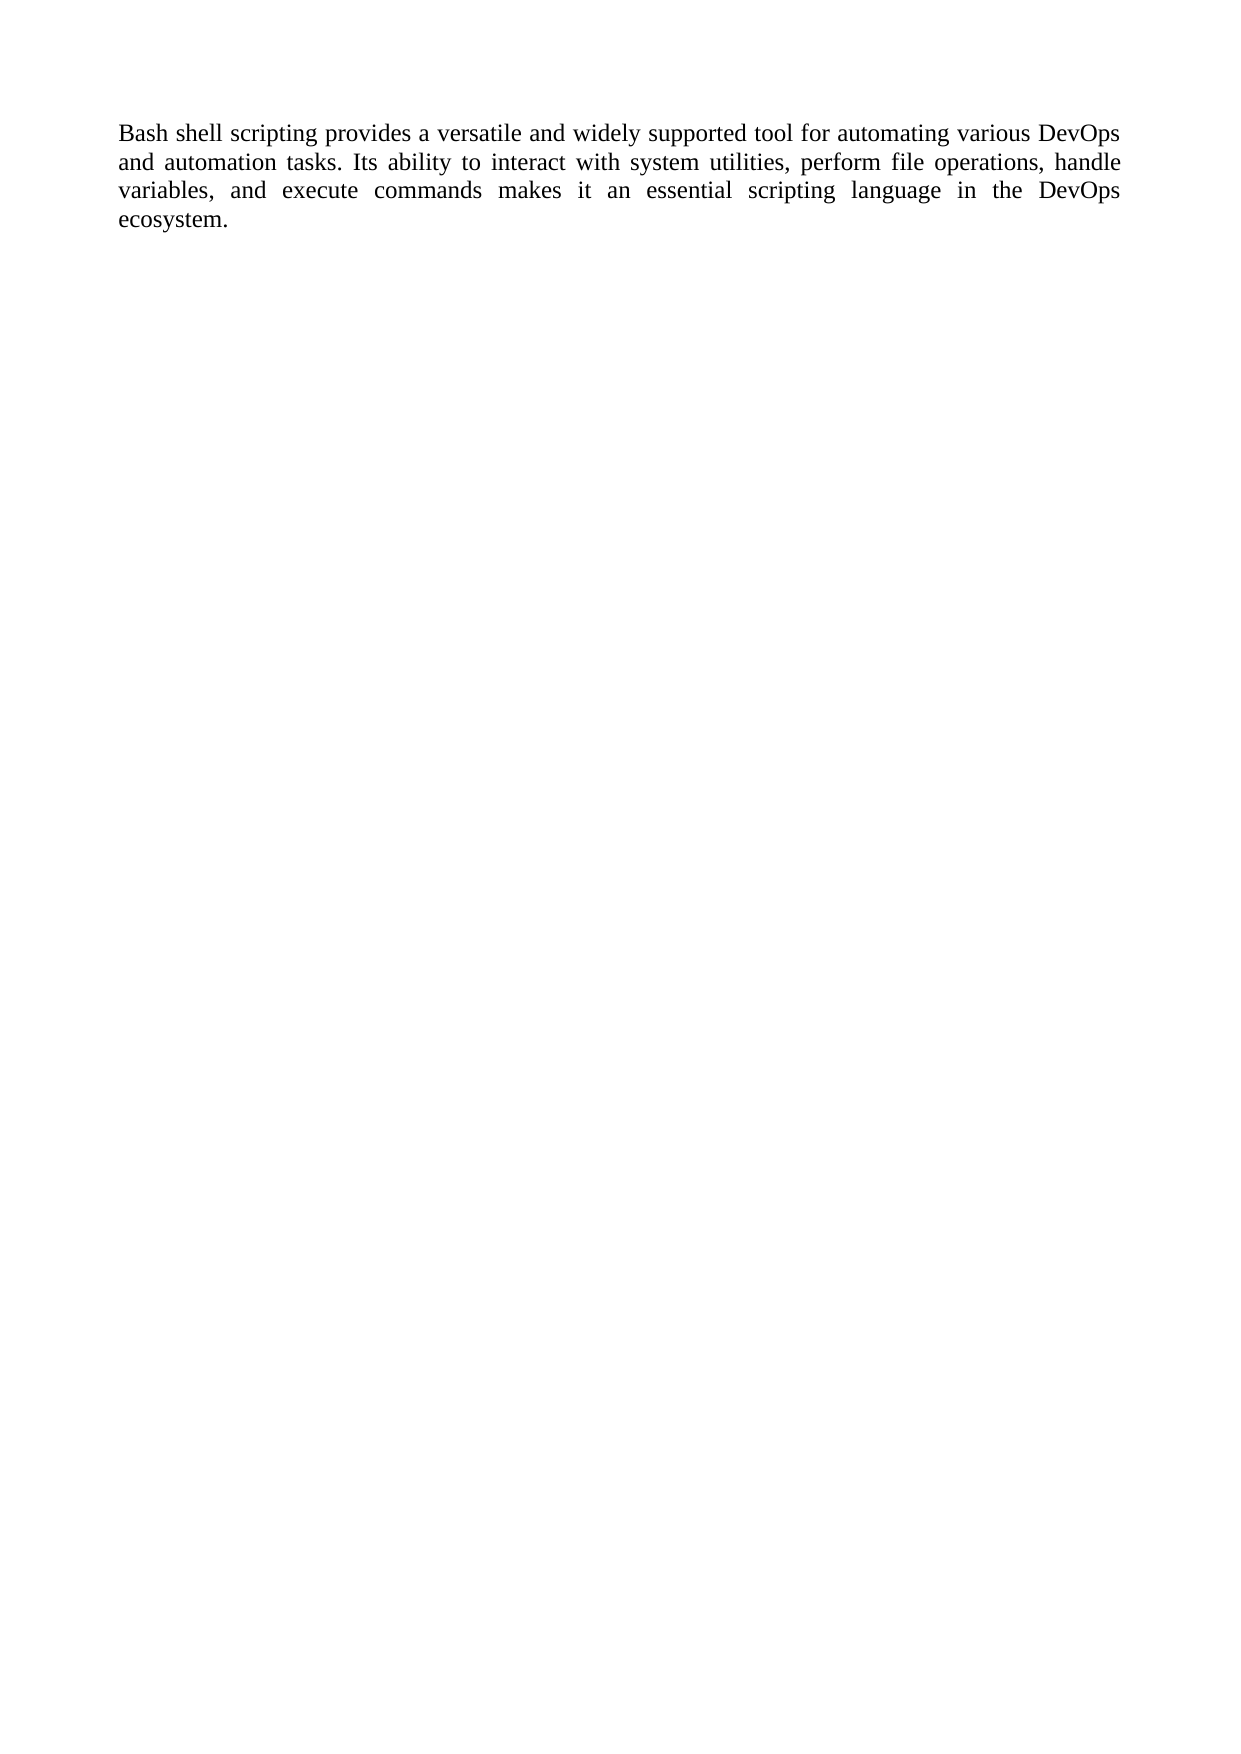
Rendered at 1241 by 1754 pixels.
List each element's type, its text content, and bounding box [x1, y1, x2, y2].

text Bash shell scripting provides a versatile and widely supported tool for automating various DevOps and automation tasks. Its ability to interact with system utilities, perform file operations, handle variables, and execute commands makes it an essential scripting language in the DevOps ecosystem. [118, 118, 1122, 233]
